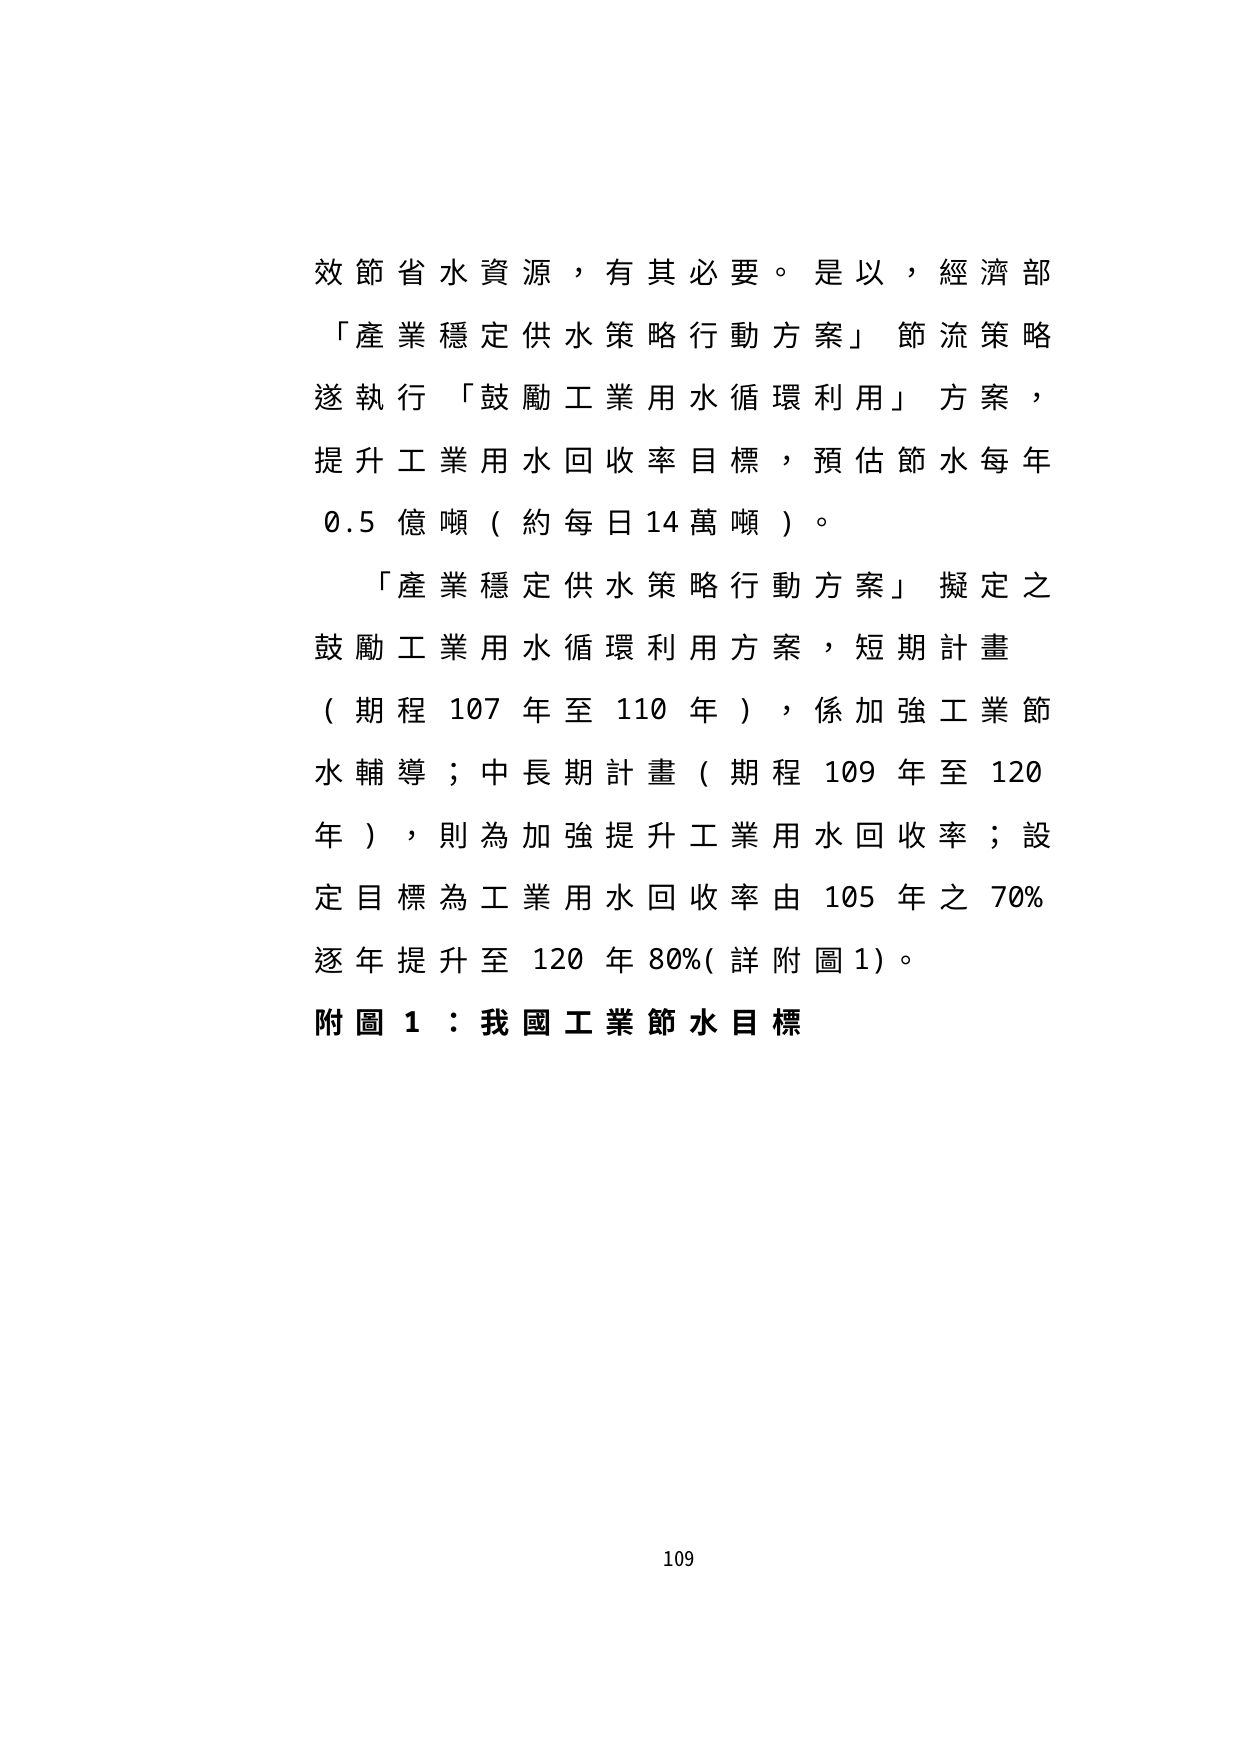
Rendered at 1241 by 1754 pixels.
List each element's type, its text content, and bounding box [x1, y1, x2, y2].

text 效節省水資源，有其必要。是以，經濟部「產業穩定供水策略行動方案」節流策略遂執行「鼓勵工業用水循環利用」方案，提升工業用水回收率目標，預估節水每年0.5億噸(約每日14萬噸)。 [271, 229, 1058, 542]
text 「產業穩定供水策略行動方案」擬定之鼓勵工業用水循環利用方案，短期計畫(期程107年至110年)，係加強工業節水輔導；中長期計畫(期程109年至120年)，則為加強提升工業用水回收率；設定目標為工業用水回收率由105年之70%逐年提升至120年80%(詳附圖1)。 [271, 542, 1058, 979]
text 附圖1：我國工業節水目標 [284, 979, 1058, 1042]
